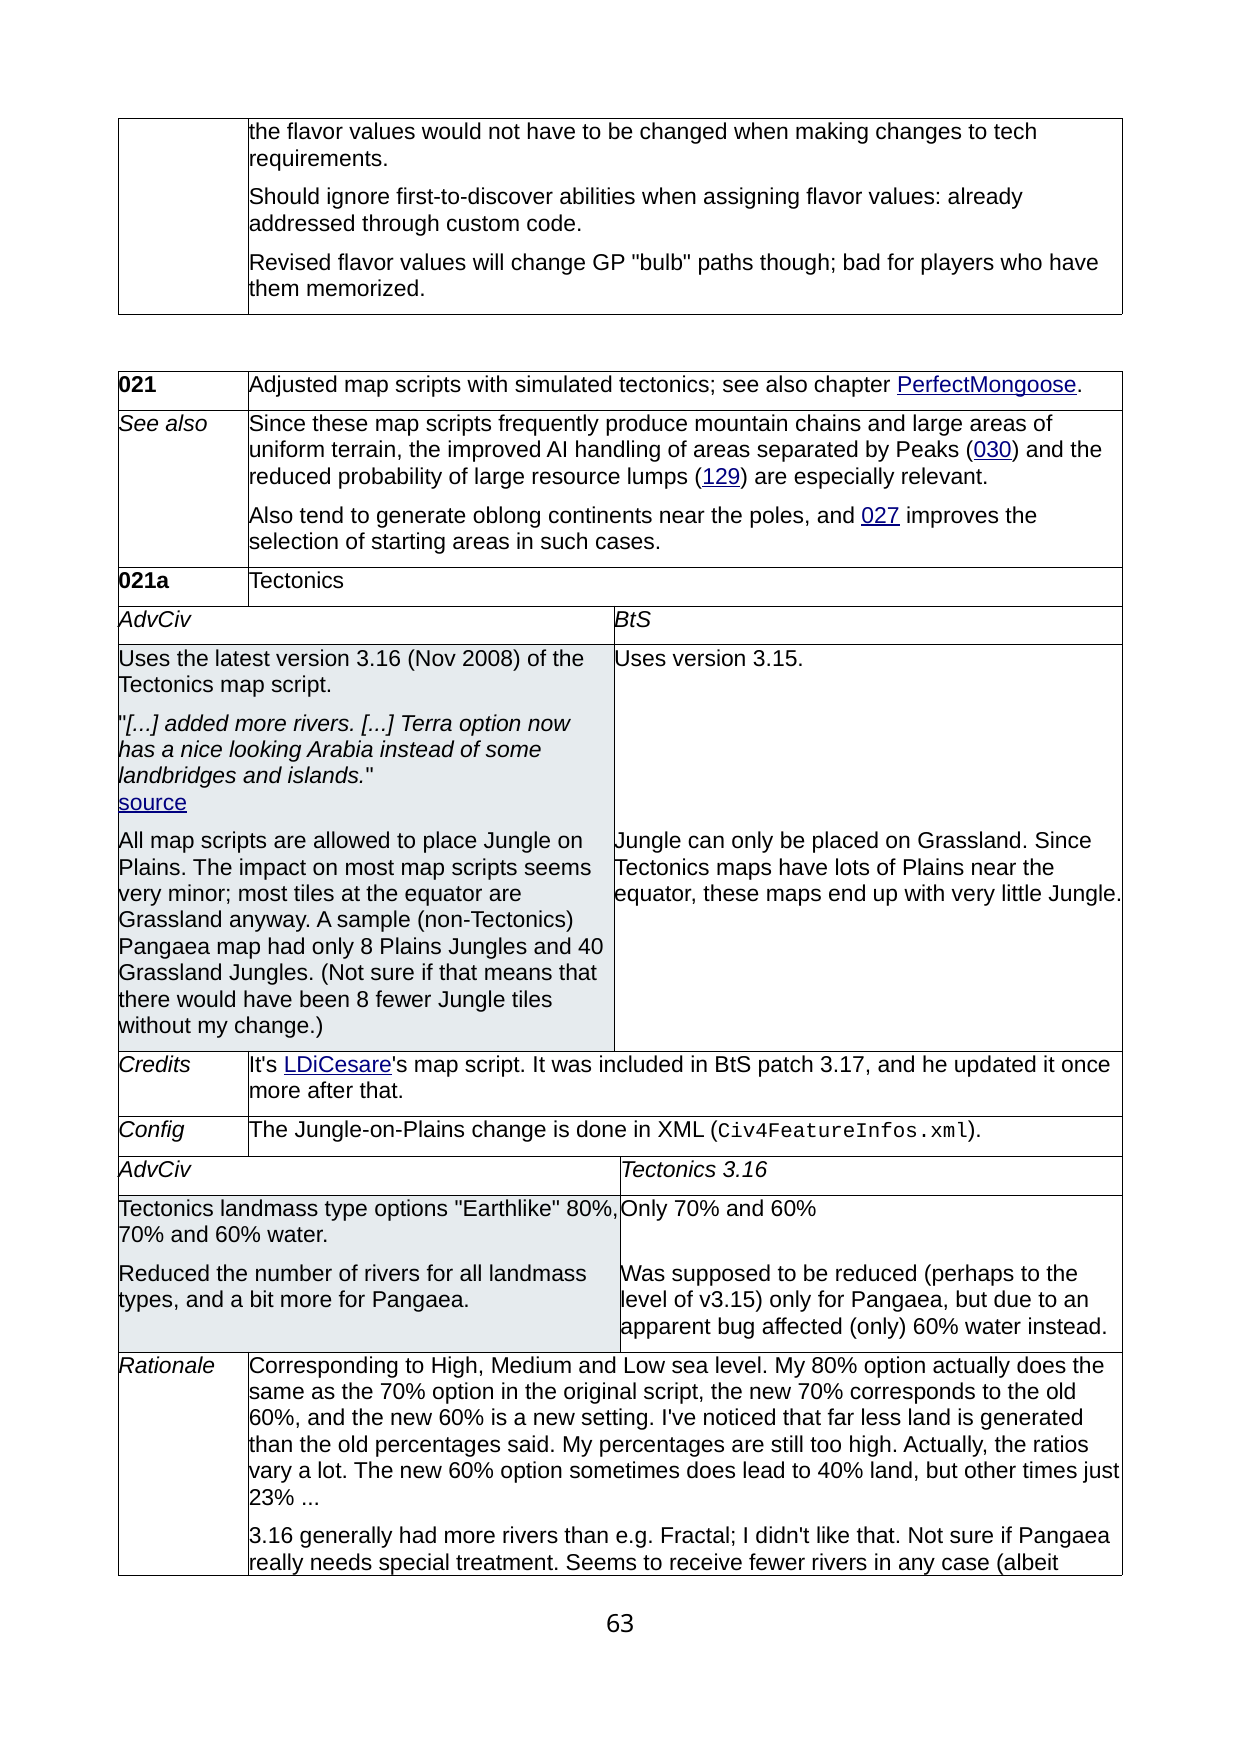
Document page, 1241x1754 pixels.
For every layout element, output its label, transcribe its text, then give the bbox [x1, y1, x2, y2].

table_cell It's LDiCesare's map script. It was included in BtS patch 3.17, and he updated it once more after that. [249, 1052, 1122, 1116]
table_cell Credits [119, 1052, 248, 1116]
table_cell Corresponding to High, Medium and Low sea level. My 80% option actually does the same as the 70% option in the original script, the new 70% corresponds to the old 60%, and the new 60% is a new setting. I've noticed that far less land is generated than the old percentages said. My percentages are still too high. Actually, the ratios vary a lot. The new 60% option sometimes does lead to 40% land, but other times just 23% ... 3.16 generally had more rivers than e.g. Fractal; I didn't like that. Not sure if Pangaea really needs special treatment. Seems to receive fewer rivers in any case (albeit [249, 1353, 1122, 1575]
table_cell Tectonics 3.16 [621, 1157, 1122, 1195]
table_cell AdvCiv [119, 607, 614, 644]
table_cell [119, 119, 248, 313]
table_cell Uses version 3.15. Jungle can only be placed on Grassland. Since Tectonics maps have lots of Plains near the equator, these maps end up with very little Jungle. [615, 645, 1122, 1051]
table_cell BtS [615, 607, 1122, 644]
table_cell Since these map scripts frequently produce mountain chains and large areas of uniform terrain, the improved AI handling of areas separated by Peaks (030) and the reduced probability of large resource lumps (129) are especially relevant. Also tend to generate oblong continents near the poles, and 027 improves the selection of starting areas in such cases. [249, 411, 1122, 567]
table_cell Only 70% and 60% Was supposed to be reduced (perhaps to the level of v3.15) only for Pangaea, but due to an apparent bug affected (only) 60% water instead. [621, 1196, 1122, 1352]
table_cell Rationale [119, 1353, 248, 1575]
table_cell Uses the latest version 3.16 (Nov 2008) of the Tectonics map script. "[...] added more rivers. [...] Terra option now has a nice looking Arabia instead of some landbridges and islands." source All map scripts are allowed to place Jungle on Plains. The impact on most map scripts seems very minor; most tiles at the equator are Grassland anyway. A sample (non-Tectonics) Pangaea map had only 8 Plains Jungles and 40 Grassland Jungles. (Not sure if that means that there would have been 8 fewer Jungle tiles without my change.) [119, 645, 614, 1051]
table_cell The Jungle-on-Plains change is done in XML (Civ4FeatureInfos.xml). [249, 1117, 1122, 1156]
table_header Adjusted map scripts with simulated tectonics; see also chapter PerfectMongoose. [249, 372, 1122, 410]
table_cell the flavor values would not have to be changed when making changes to tech requirements. Should ignore first-to-discover abilities when assigning flavor values: already addressed through custom code. Revised flavor values will change GP "bulb" paths though; bad for players who have them memorized. [249, 119, 1122, 313]
table_cell Tectonics landmass type options "Earthlike" 80%, 70% and 60% water. Reduced the number of rivers for all landmass types, and a bit more for Pangaea. [119, 1196, 620, 1352]
table_cell AdvCiv [119, 1157, 620, 1195]
table_header 021 [119, 372, 248, 410]
table_cell See also [119, 411, 248, 567]
table_cell Config [119, 1117, 248, 1156]
table_cell Tectonics [249, 568, 1122, 606]
table_cell 021a [119, 568, 248, 606]
